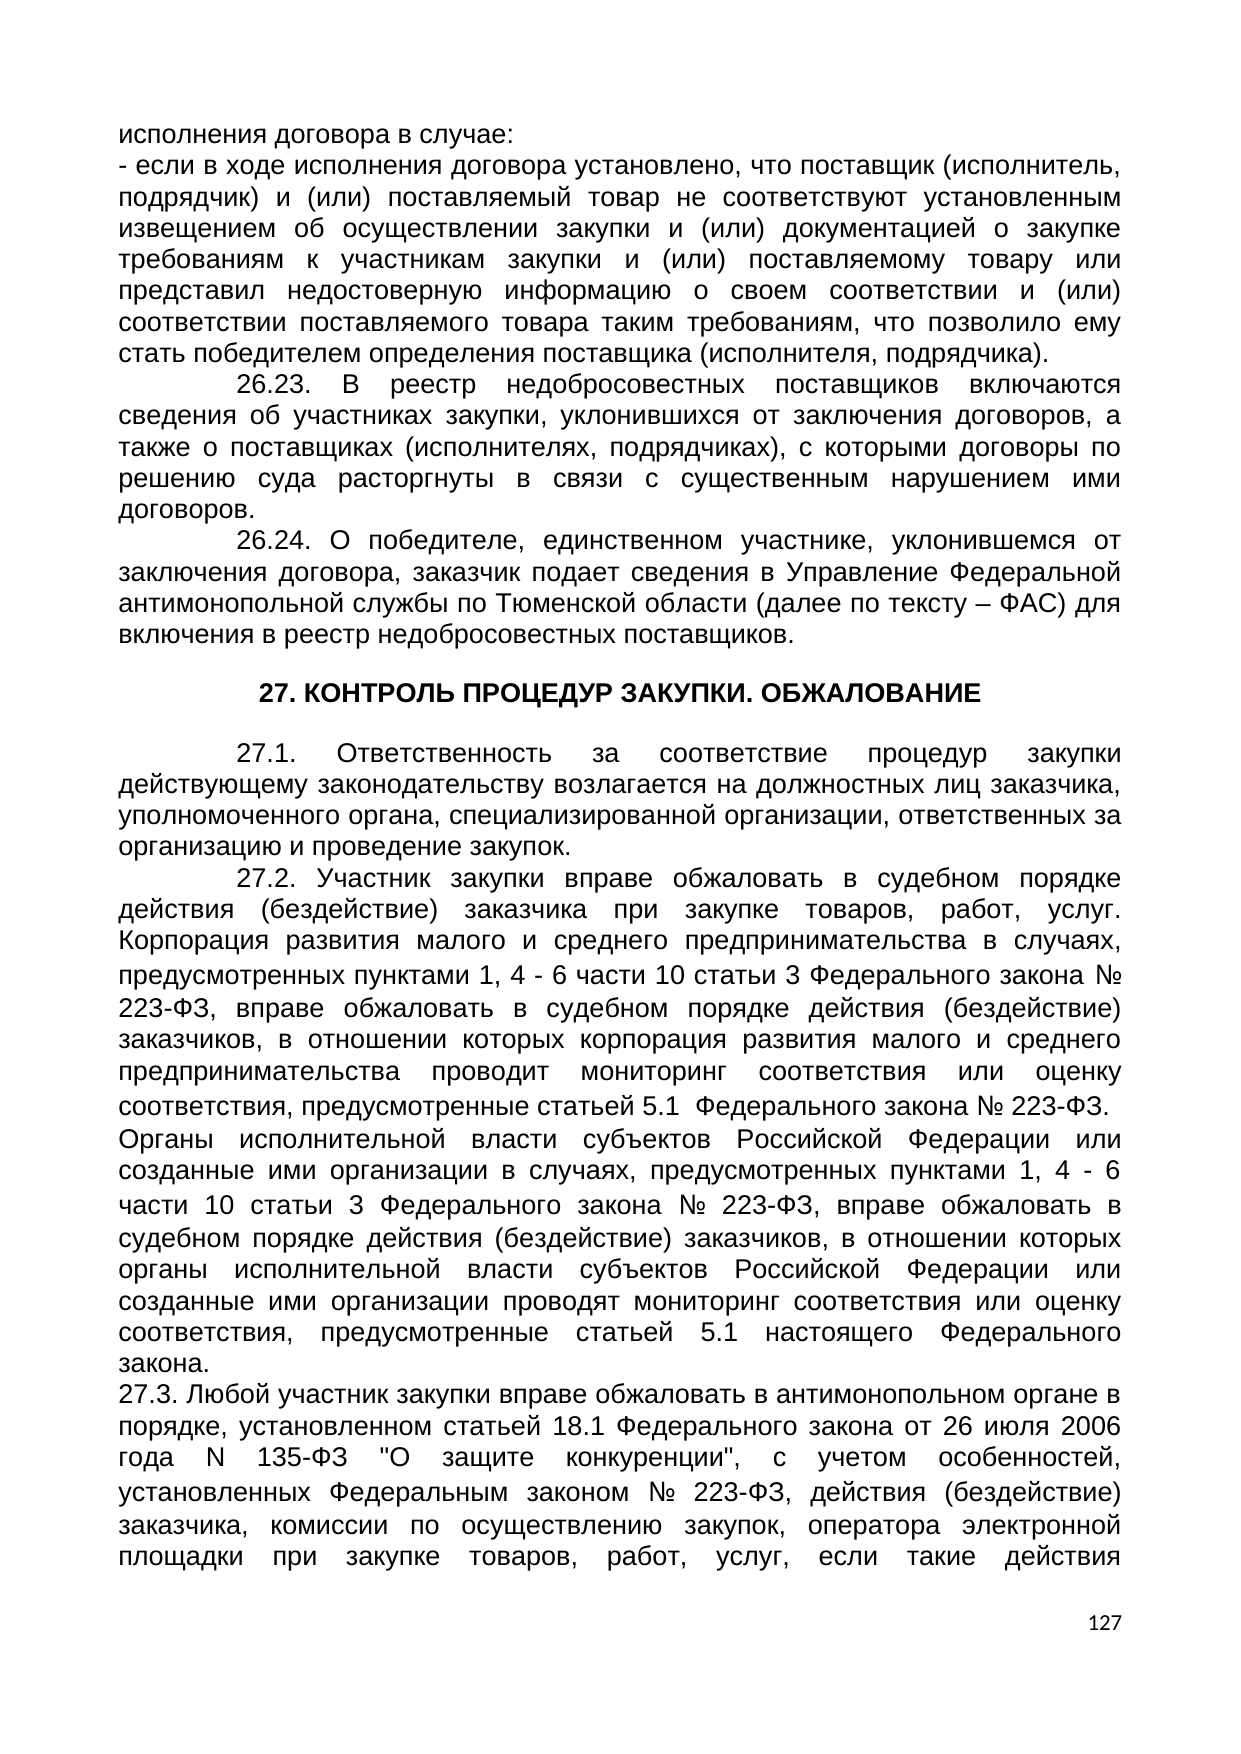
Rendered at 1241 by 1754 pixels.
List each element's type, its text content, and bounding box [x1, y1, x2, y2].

text 27.1. Ответственность за соответствие процедур закупки действующему законодательству возлагается на должностных лиц заказчика, уполномоченного органа, специализированной организации, ответственных за организацию и проведение закупок. [118, 737, 1122, 862]
text - если в ходе исполнения договора установлено, что поставщик (исполнитель, подрядчик) и (или) поставляемый товар не соответствуют установленным извещением об осуществлении закупки и (или) документацией о закупке требованиям к участникам закупки и (или) поставляемому товару или представил недостоверную информацию о своем соответствии и (или) соответствии поставляемого товара таким требованиям, что позволило ему стать победителем определения поставщика (исполнителя, подрядчика). [118, 149, 1122, 368]
text 27.3. Любой участник закупки вправе обжаловать в антимонопольном органе в порядке, установленном статьей 18.1 Федерального закона от 26 июля 2006 года N 135-ФЗ "О защите конкуренции", с учетом особенностей, установленных Федеральным законом № 223-ФЗ, действия (бездействие) заказчика, комиссии по осуществлению закупок, оператора электронной площадки при закупке товаров, работ, услуг, если такие действия [118, 1378, 1122, 1572]
text 26.24. О победителе, единственном участнике, уклонившемся от заключения договора, заказчик подает сведения в Управление Федеральной антимонопольной службы по Тюменской области (далее по тексту – ФАС) для включения в реестр недобросовестных поставщиков. [118, 524, 1122, 649]
text 26.23. В реестр недобросовестных поставщиков включаются сведения об участниках закупки, уклонившихся от заключения договоров, а также о поставщиках (исполнителях, подрядчиках), с которыми договоры по решению суда расторгнуты в связи с существенным нарушением ими договоров. [118, 368, 1122, 524]
text 27. КОНТРОЛЬ ПРОЦЕДУР ЗАКУПКИ. ОБЖАЛОВАНИЕ [118, 677, 1122, 709]
text 27.2. Участник закупки вправе обжаловать в судебном порядке действия (бездействие) заказчика при закупке товаров, работ, услуг. Корпорация развития малого и среднего предпринимательства в случаях, предусмотренных пунктами 1, 4 - 6 части 10 статьи 3 Федерального закона № 223-ФЗ, вправе обжаловать в судебном порядке действия (бездействие) заказчиков, в отношении которых корпорация развития малого и среднего предпринимательства проводит мониторинг соответствия или оценку соответствия, предусмотренные статьей 5.1 Федерального закона № 223-ФЗ. [118, 862, 1122, 1123]
text исполнения договора в случае: [118, 118, 1122, 149]
text Органы исполнительной власти субъектов Российской Федерации или созданные ими организации в случаях, предусмотренных пунктами 1, 4 - 6 части 10 статьи 3 Федерального закона № 223-ФЗ, вправе обжаловать в судебном порядке действия (бездействие) заказчиков, в отношении которых органы исполнительной власти субъектов Российской Федерации или созданные ими организации проводят мониторинг соответствия или оценку соответствия, предусмотренные статьей 5.1 настоящего Федерального закона. [118, 1123, 1122, 1378]
